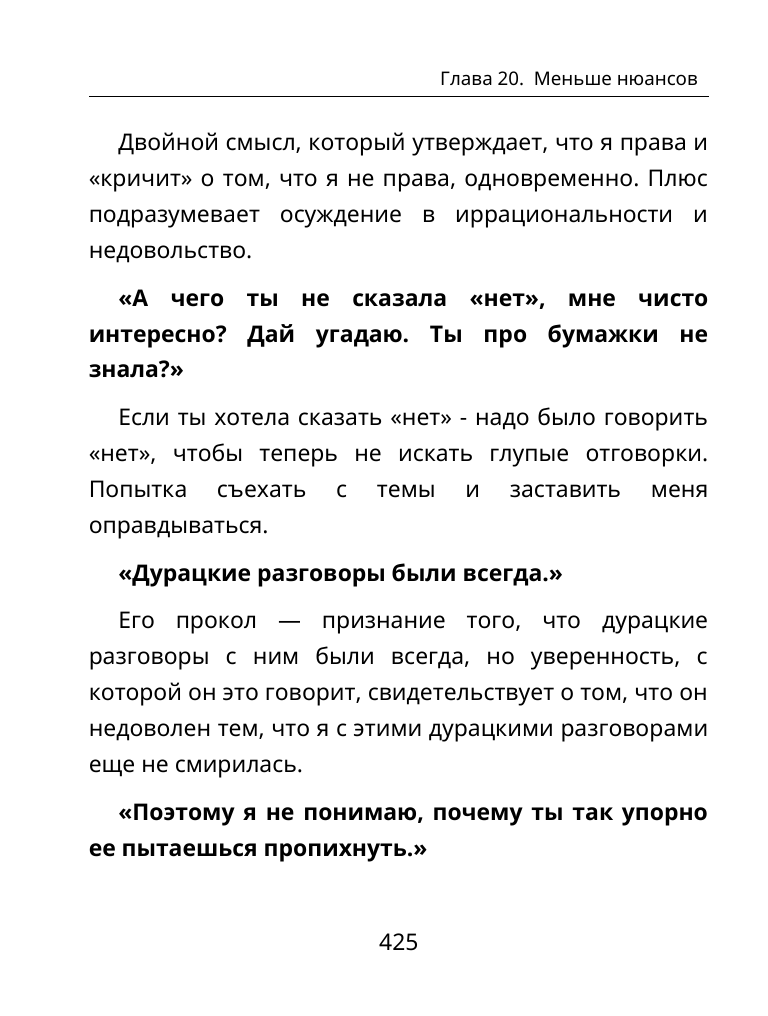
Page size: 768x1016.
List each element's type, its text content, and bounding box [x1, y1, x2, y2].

text Его прокол — признание того, что дурацкие разговоры с ним были всегда, но уверенность, с которой он это говорит, свидетельствует о том, что он недоволен тем, что я с этими дурацкими разговорами еще не смирилась. [88, 604, 709, 779]
text Двойной смысл, который утверждает, что я права и «кричит» о том, что я не права, одновременно. Плюс подразумевает осуждение в иррациональности и недовольство. [88, 126, 709, 265]
text «Поэтому я не понимаю, почему ты так упорно ее пытаешься пропихнуть.» [88, 796, 709, 863]
text Если ты хотела сказать «нет» - надо было говорить «нет», чтобы теперь не искать глупые отговорки. Попытка съехать с темы и заставить меня оправдываться. [88, 401, 709, 540]
text «А чего ты не сказала «нет», мне чисто интересно? Дай угадаю. Ты про бумажки не знала?» [88, 282, 709, 385]
text «Дурацкие разговоры были всегда.» [88, 557, 709, 588]
